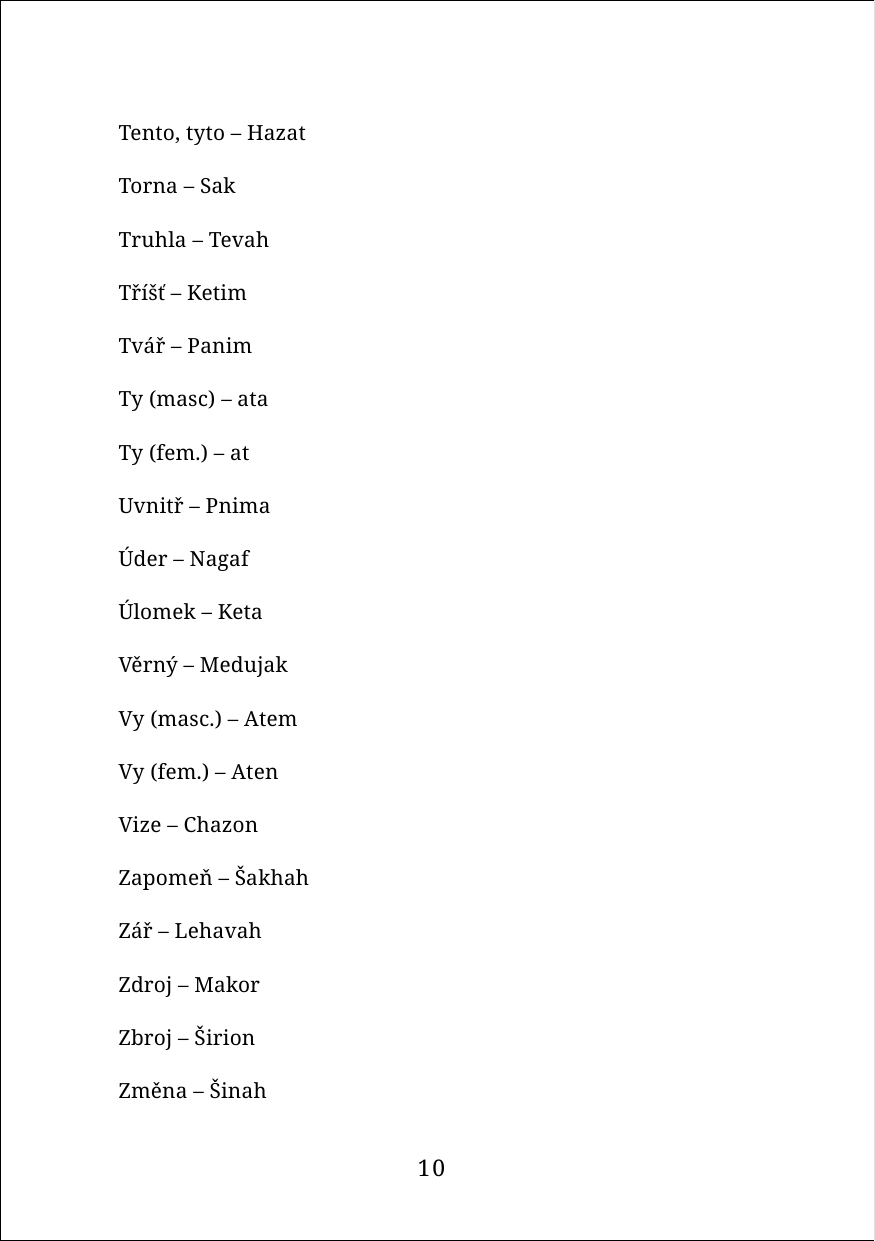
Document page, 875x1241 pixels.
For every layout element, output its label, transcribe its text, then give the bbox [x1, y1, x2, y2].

text Úlomek – Keta [118, 597, 756, 626]
text Tříšť – Ketim [118, 278, 756, 306]
text Vy (fem.) – Aten [118, 757, 756, 785]
text Změna – Šinah [118, 1076, 756, 1105]
text Tento, tyto – Hazat [118, 118, 756, 147]
text Ty (masc) – ata [118, 384, 756, 413]
text Truhla – Tevah [118, 225, 756, 253]
text Vize – Chazon [118, 810, 756, 839]
text Vy (masc.) – Atem [118, 704, 756, 732]
text Zdroj – Makor [118, 970, 756, 998]
text Tvář – Panim [118, 331, 756, 359]
text Torna – Sak [118, 171, 756, 200]
text Zář – Lehavah [118, 917, 756, 945]
text Zbroj – Širion [118, 1023, 756, 1052]
text Věrný – Medujak [118, 651, 756, 679]
text Ty (fem.) – at [118, 438, 756, 466]
text Uvnitř – Pnima [118, 491, 756, 519]
text Úder – Nagaf [118, 544, 756, 572]
text Zapomeň – Šakhah [118, 863, 756, 892]
